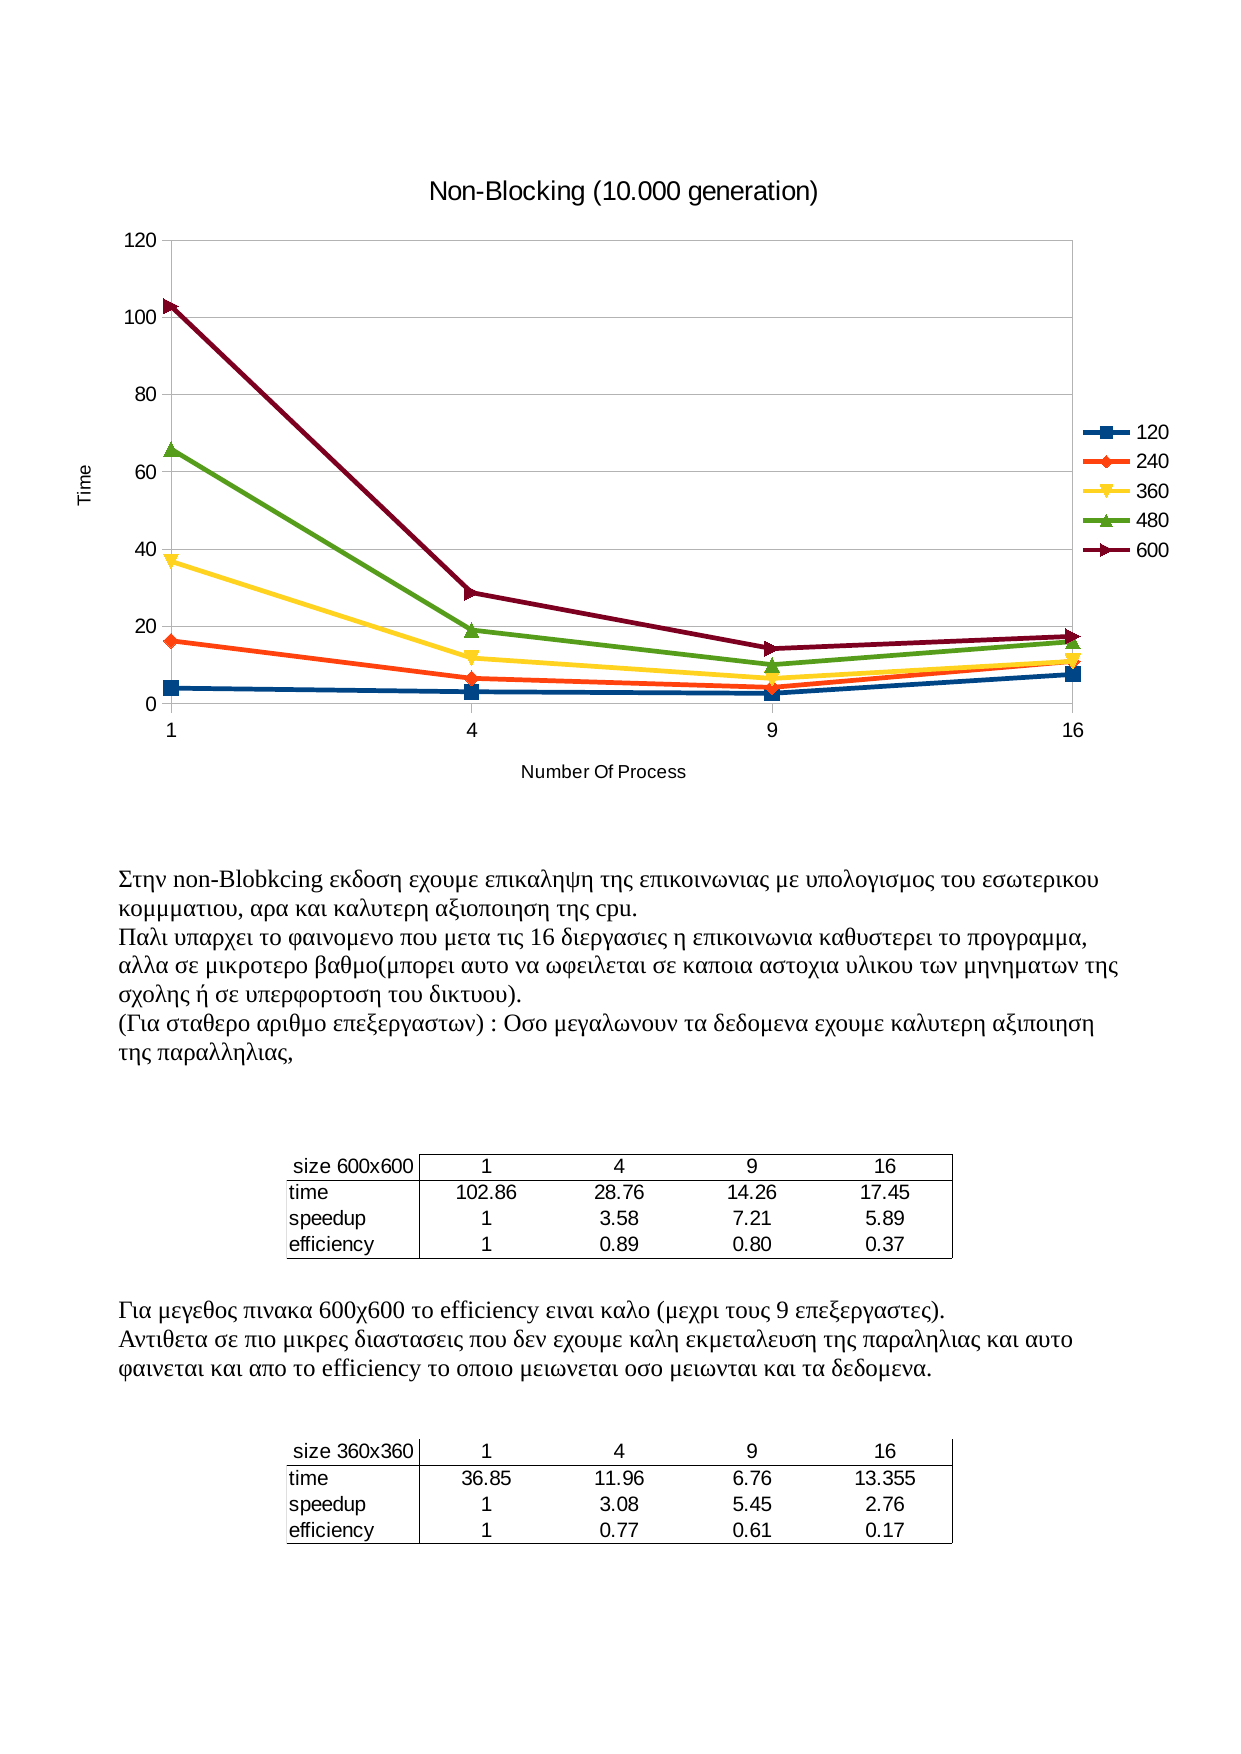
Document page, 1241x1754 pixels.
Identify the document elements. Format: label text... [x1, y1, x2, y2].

text Στην non-Blobkcing εκδοση εχουμε επικαληψη της επικοινωνιας με υπολογισμος του εσωτερικου κομμματιου, αρα και καλυτερη αξιοποιηση της cpu. [118, 864, 1122, 922]
text (Για σταθερο αριθμο επεξεργαστων) : Οσο μεγαλωνουν τα δεδομενα εχουμε καλυτερη αξιποιηση της παραλληλιας, [118, 1008, 1122, 1066]
text Αντιθετα σε πιο μικρες διαστασεις που δεν εχουμε καλη εκμεταλευση της παραληλιας και αυτο φαινεται και απο το efficiency το οποιο μειωνεται οσο μειωνται και τα δεδομενα. [118, 1324, 1122, 1382]
text Για μεγεθος πινακα 600χ600 το efficiency ειναι καλο (μεχρι τους 9 επεξεργαστες). [118, 1296, 1122, 1324]
text Παλι υπαρχει το φαινομενο που μετα τις 16 διεργασιες η επικοινωνια καθυστερει το προγραμμα, αλλα σε μικροτερο βαθμο(μπορει αυτο να ωφειλεται σε καποια αστοχια υλικου των μηνηματων της σχολης ή σε υπερφορτοση του δικτυου). [118, 922, 1122, 1008]
